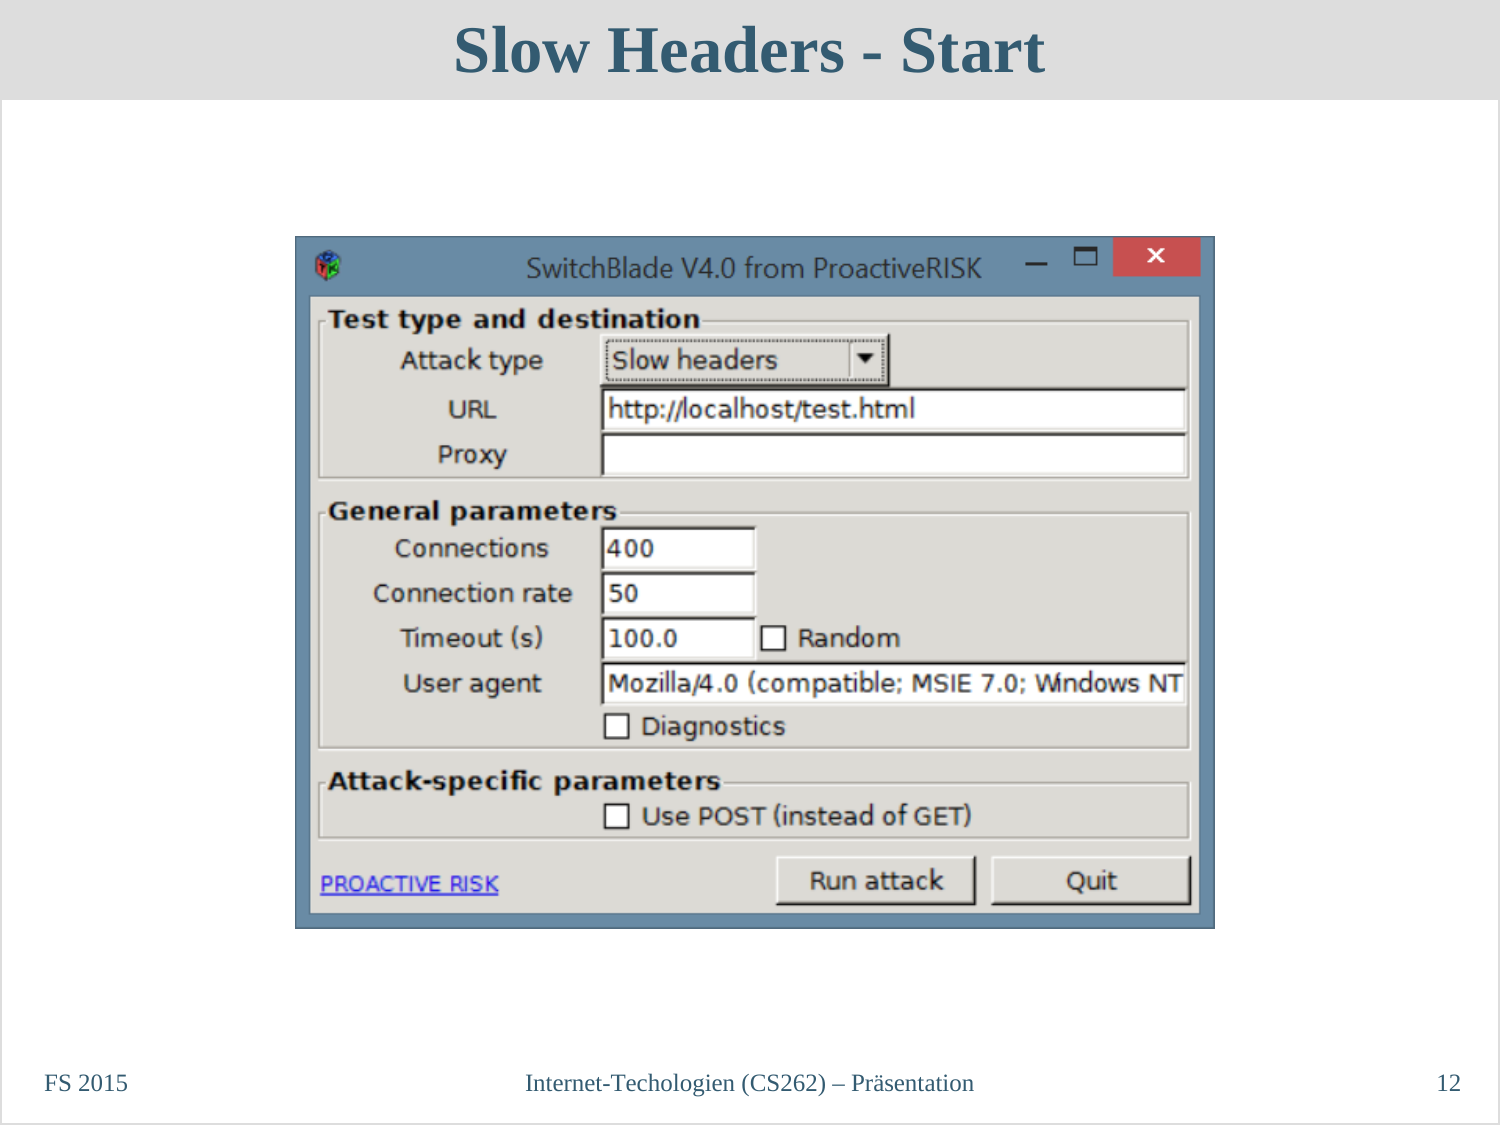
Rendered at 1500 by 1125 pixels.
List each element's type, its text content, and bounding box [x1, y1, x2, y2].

title Slow Headers - Start [0, 0, 1500, 100]
text_box Internet-Techologien (CS262) – Präsentation [300, 1058, 1201, 1107]
text_box [1375, 1058, 1477, 1097]
picture [295, 236, 1215, 929]
text_box FS 2015 [29, 1058, 195, 1097]
